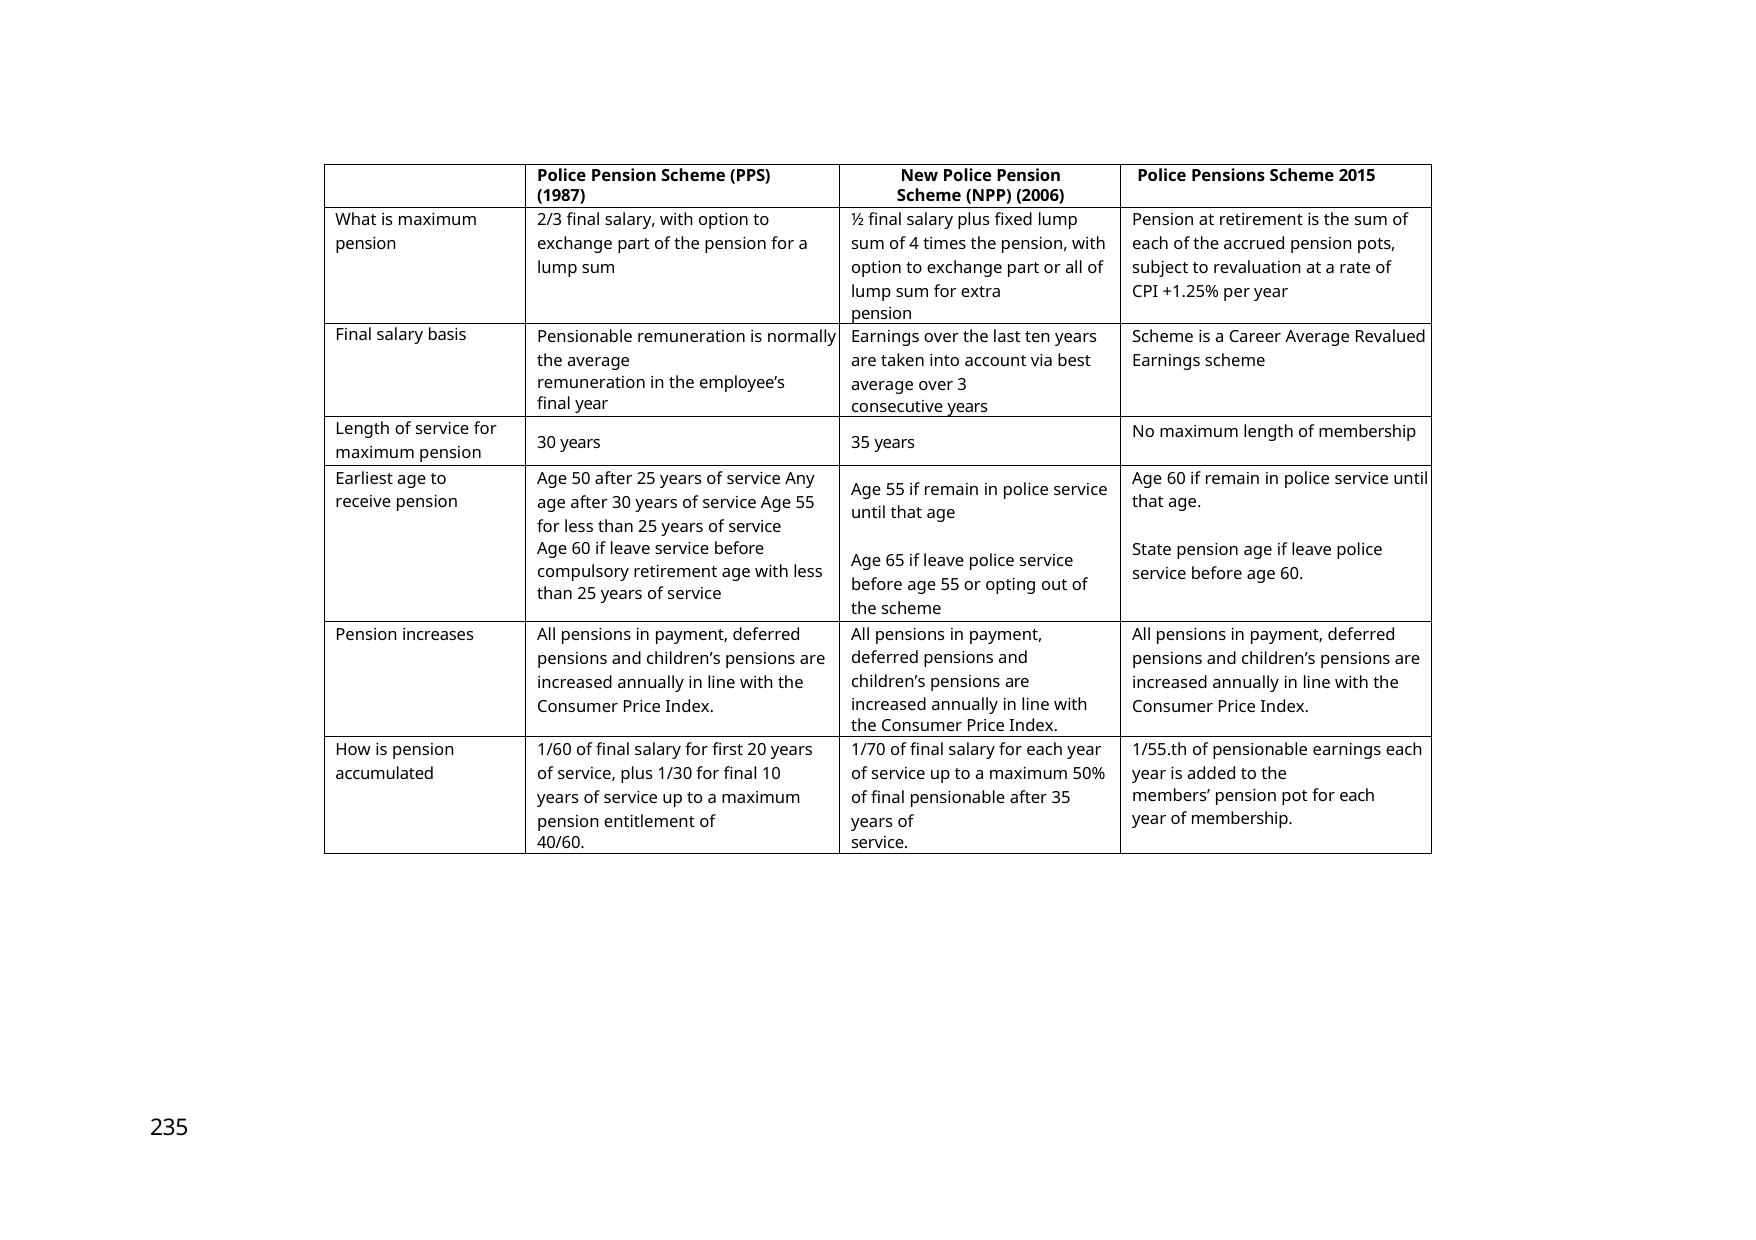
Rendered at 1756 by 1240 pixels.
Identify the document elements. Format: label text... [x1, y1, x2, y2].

table_cell ½ final salary plus fixed lump sum of 4 times the pension, with option to exchange part or all of lump sum for extra pension [840, 208, 1120, 323]
table_header Police Pensions Scheme 2015 [1121, 165, 1431, 207]
table_header Police Pension Scheme (PPS) (1987) [526, 165, 839, 207]
table_cell Pensionable remuneration is normally the average remuneration in the employee’s final year [526, 324, 839, 416]
table_cell Length of service for maximum pension [325, 417, 525, 465]
table_cell All pensions in payment, deferred pensions and children’s pensions are increased annually in line with the Consumer Price Index. [526, 622, 839, 736]
table_cell How is pension accumulated [325, 737, 525, 853]
table_cell No maximum length of membership [1121, 417, 1431, 465]
table_cell All pensions in payment, deferred pensions and children’s pensions are increased annually in line with the Consumer Price Index. [1121, 622, 1431, 736]
table_cell Scheme is a Career Average Revalued Earnings scheme [1121, 324, 1431, 416]
table_cell Final salary basis [325, 324, 525, 416]
table_cell Age 55 if remain in police service until that age Age 65 if leave police service before age 55 or opting out of the scheme [840, 466, 1120, 621]
table_cell 1/60 of final salary for first 20 years of service, plus 1/30 for final 10 years of service up to a maximum pension entitlement of 40/60. [526, 737, 839, 853]
table_cell All pensions in payment, deferred pensions and children’s pensions are increased annually in line with the Consumer Price Index. [840, 622, 1120, 736]
table_cell Age 50 after 25 years of service Any age after 30 years of service Age 55 for less than 25 years of service Age 60 if leave service before compulsory retirement age with less than 25 years of service [526, 466, 839, 621]
table_cell 1/55.th of pensionable earnings each year is added to the members’ pension pot for each year of membership. [1121, 737, 1431, 853]
table_cell Pension increases [325, 622, 525, 736]
table_header New Police Pension Scheme (NPP) (2006) [840, 165, 1120, 207]
table_cell 35 years [840, 417, 1120, 465]
table_cell 2/3 final salary, with option to exchange part of the pension for a lump sum [526, 208, 839, 323]
table_cell Pension at retirement is the sum of each of the accrued pension pots, subject to revaluation at a rate of CPI +1.25% per year [1121, 208, 1431, 323]
table_cell 1/70 of final salary for each year of service up to a maximum 50% of final pensionable after 35 years of service. [840, 737, 1120, 853]
table_cell Age 60 if remain in police service until that age. State pension age if leave police service before age 60. [1121, 466, 1431, 621]
table_cell What is maximum pension [325, 208, 525, 323]
table_cell 30 years [526, 417, 839, 465]
table_cell Earliest age to receive pension [325, 466, 525, 621]
table_cell Earnings over the last ten years are taken into account via best average over 3 consecutive years [840, 324, 1120, 416]
table_header [325, 165, 525, 207]
